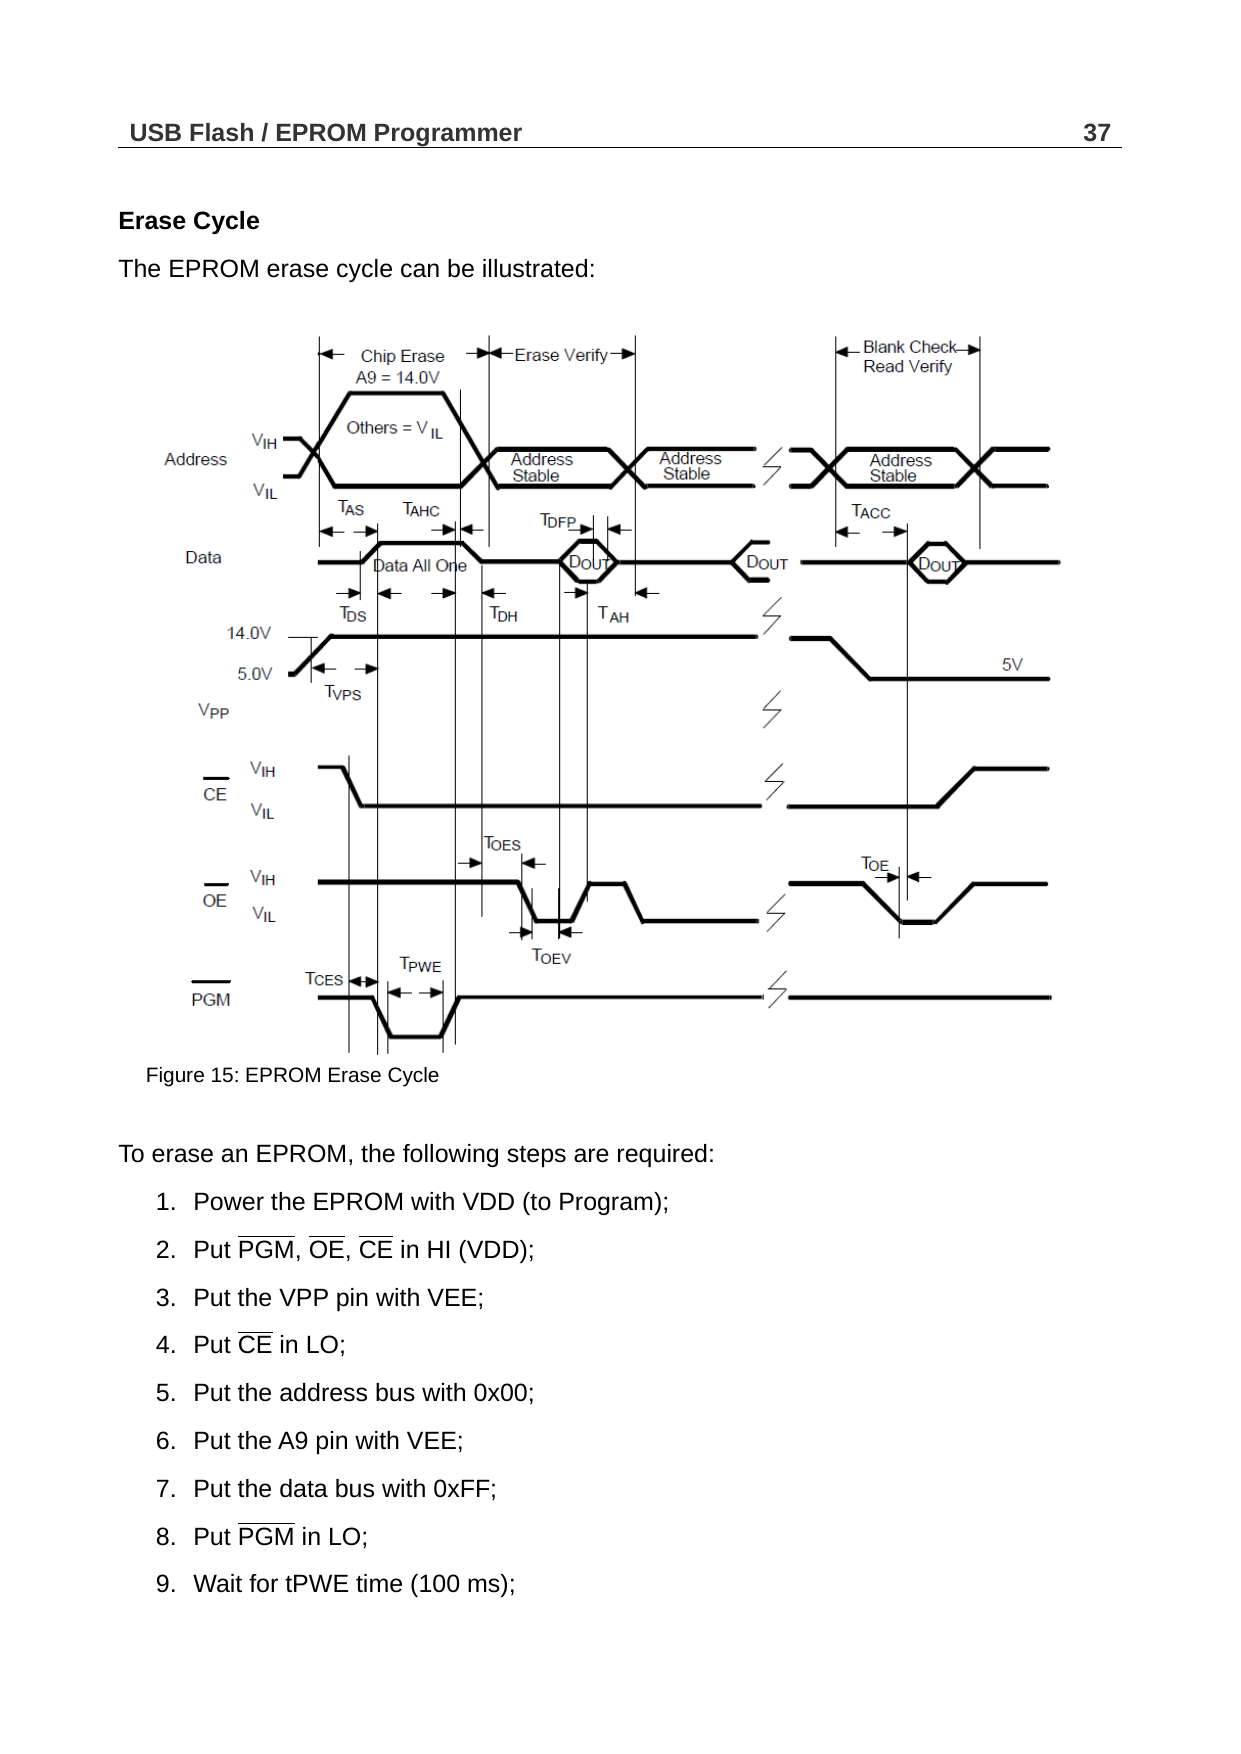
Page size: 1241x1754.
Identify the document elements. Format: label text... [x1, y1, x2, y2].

list Put the address bus with 0x00; [156, 1378, 1122, 1407]
list Put the data bus with 0xFF; [156, 1474, 1122, 1502]
list Put the A9 pin with VEE; [156, 1426, 1122, 1455]
list Put PGM in LO; [156, 1522, 1122, 1550]
list Put CE in LO; [156, 1330, 1122, 1359]
list Put PGM, OE, CE in HI (VDD); [156, 1235, 1122, 1263]
picture [145, 314, 1095, 1063]
list Put the VPP pin with VEE; [156, 1282, 1122, 1311]
text The EPROM erase cycle can be illustrated: [118, 254, 1122, 283]
list Wait for tPWE time (100 ms); [156, 1569, 1122, 1598]
text Figure 15: EPROM Erase Cycle [146, 1063, 1095, 1087]
list Power the EPROM with VDD (to Program); [156, 1187, 1122, 1216]
text Erase Cycle [118, 206, 1122, 235]
text To erase an EPROM, the following steps are required: [118, 1139, 1122, 1168]
